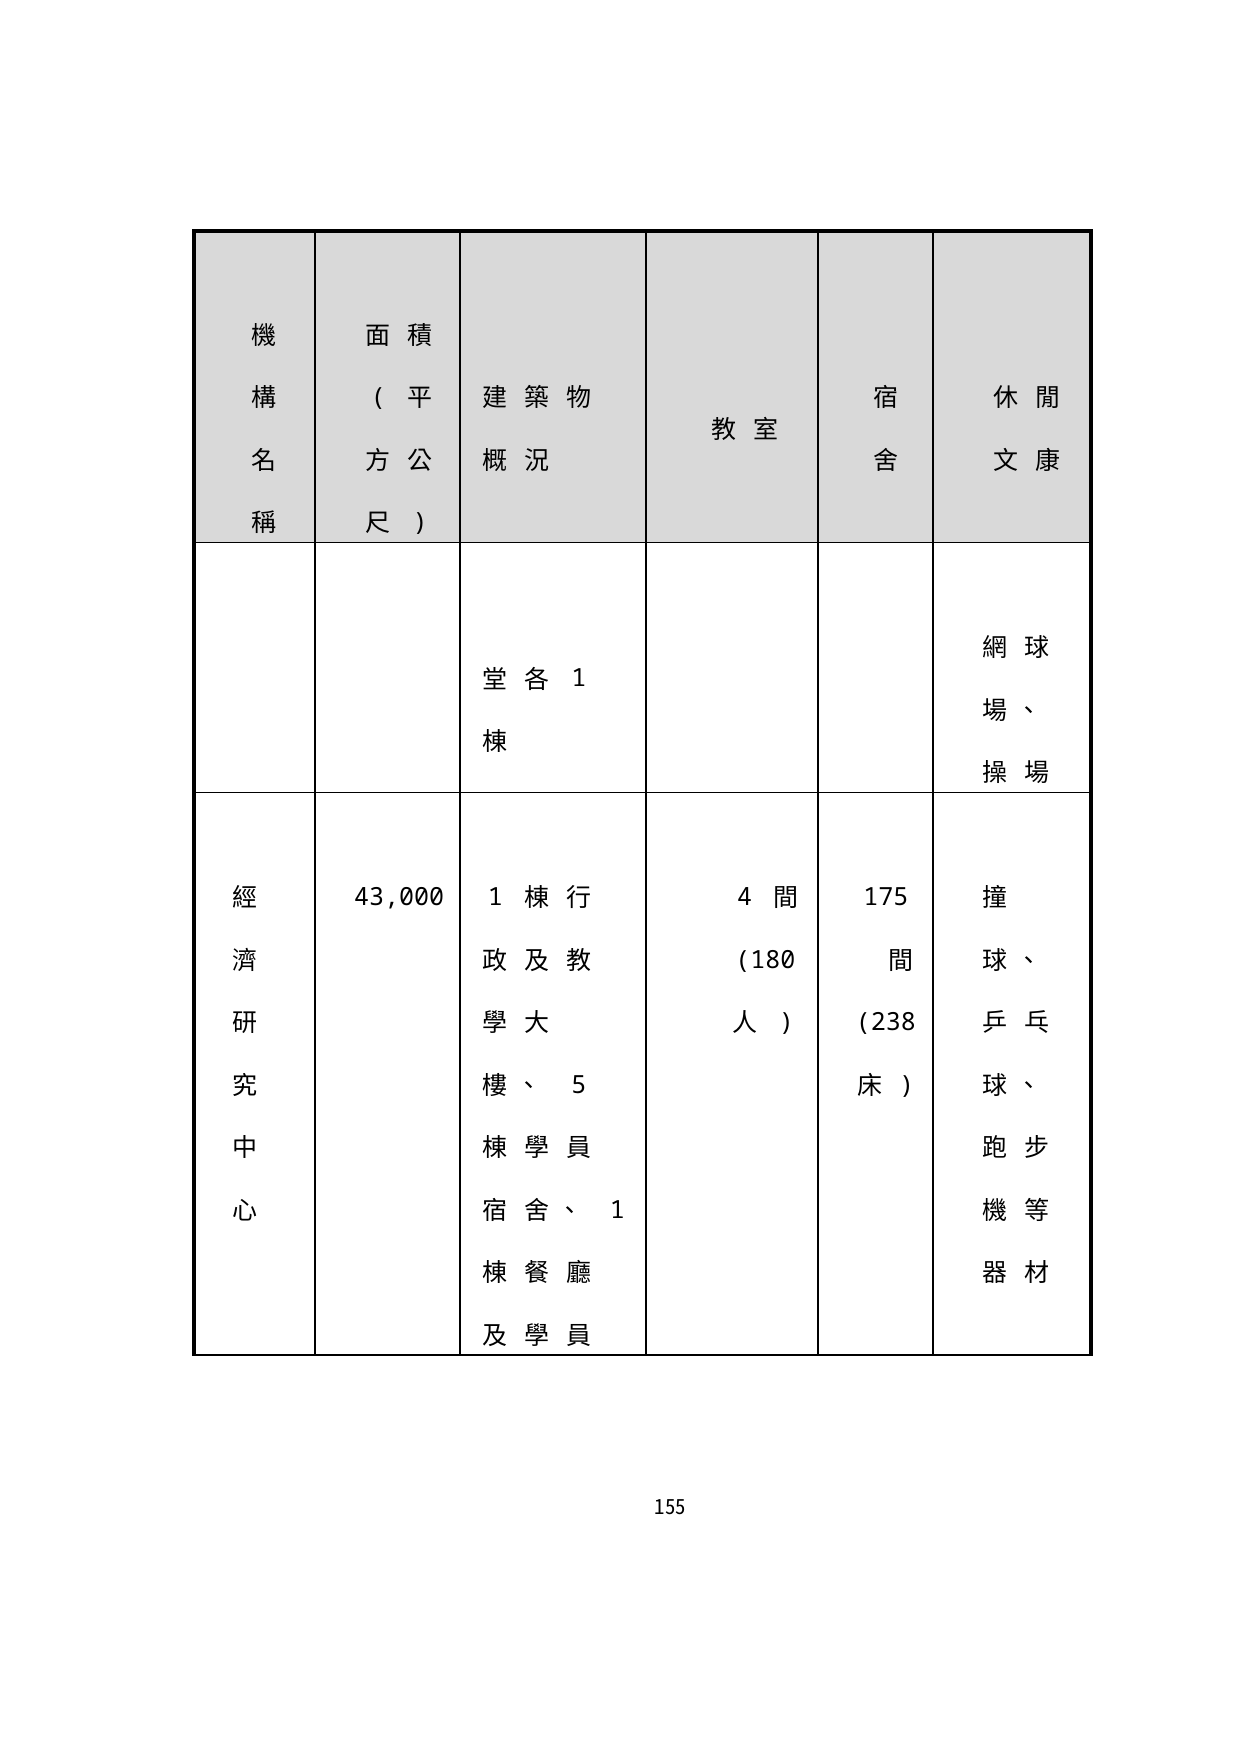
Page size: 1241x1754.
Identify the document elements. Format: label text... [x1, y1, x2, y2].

table_header 建築物概況 [461, 233, 645, 542]
table_cell 175間(238床) [819, 793, 932, 1354]
table_cell [819, 543, 932, 792]
table_cell [316, 543, 459, 792]
table_header 教室 [647, 233, 817, 542]
table_header 休閒文康 [934, 233, 1089, 542]
table_header 宿舍 [819, 233, 932, 542]
table_cell [647, 543, 817, 792]
table_cell [196, 543, 314, 792]
table_cell 經濟研究中心 [196, 793, 314, 1354]
table_cell 43,000 [316, 793, 459, 1354]
table_cell 堂各1棟 [461, 543, 645, 792]
table_cell 網球場、操場 [934, 543, 1089, 792]
table_header 機構名稱 [196, 233, 314, 542]
table_cell 撞球、乒乓球、跑步機等器材 [934, 793, 1089, 1354]
table_cell 4間(180人) [647, 793, 817, 1354]
table_cell 1棟行政及教學大樓、5棟學員宿舍、1棟餐廳及學員 [461, 793, 645, 1354]
table_header 面積(平方公尺) [316, 233, 459, 542]
